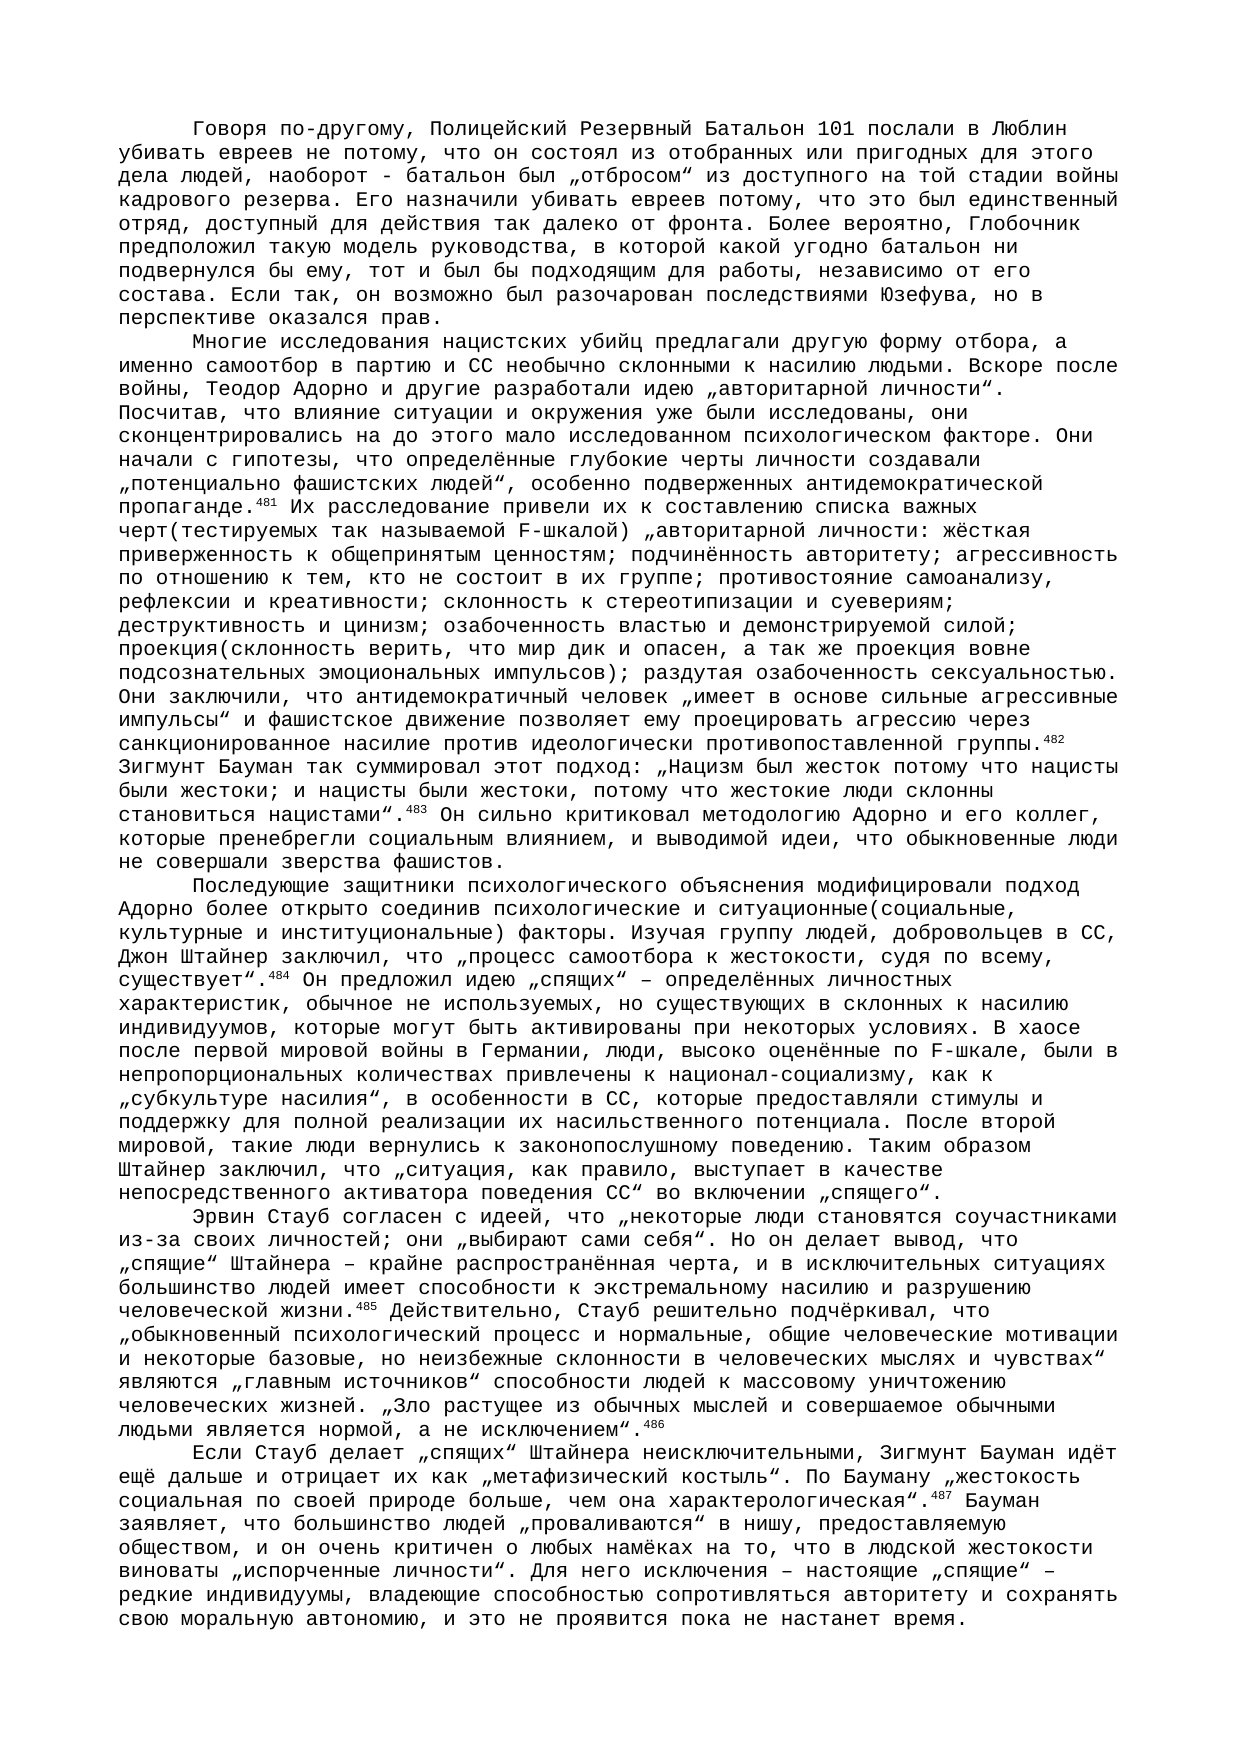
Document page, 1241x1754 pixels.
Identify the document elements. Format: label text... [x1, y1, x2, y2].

text Говоря по-другому, Полицейский Резервный Батальон 101 послали в Люблин убивать евреев не потому, что он состоял из отобранных или пригодных для этого дела людей, наоборот - батальон был „отбросом“ из доступного на той стадии войны кадрового резерва. Его назначили убивать евреев потому, что это был единственный отряд, доступный для действия так далеко от фронта. Более вероятно, Глобочник предположил такую модель руководства, в которой какой угодно батальон ни подвернулся бы ему, тот и был бы подходящим для работы, независимо от его состава. Если так, он возможно был разочарован последствиями Юзефува, но в перспективе оказался прав. [118, 118, 1122, 331]
text Если Стауб делает „спящих“ Штайнера неисключительными, Зигмунт Бауман идёт ещё дальше и отрицает их как „метафизический костыль“. По Бауману „жестокость социальная по своей природе больше, чем она характерологическая“. Бауман заявляет, что большинство людей „проваливаются“ в нишу, предоставляемую обществом, и он очень критичен о любых намёках на то, что в людской жестокости виноваты „испорченные личности“. Для него исключения – настоящие „спящие“ – редкие индивидуумы, владеющие способностью сопротивляться авторитету и сохранять свою моральную автономию, и это не проявится пока не настанет время. [118, 1442, 1122, 1631]
text Многие исследования нацистских убийц предлагали другую форму отбора, а именно самоотбор в партию и СС необычно склонными к насилию людьми. Вскоре после войны, Теодор Адорно и другие разработали идею „авторитарной личности“. Посчитав, что влияние ситуации и окружения уже были исследованы, они сконцентрировались на до этого мало исследованном психологическом факторе. Они начали с гипотезы, что определённые глубокие черты личности создавали „потенциально фашистских людей“, особенно подверженных антидемократической пропаганде. Их расследование привели их к составлению списка важных черт(тестируемых так называемой F-шкалой) „авторитарной личности: жёсткая приверженность к общепринятым ценностям; подчинённость авторитету; агрессивность по отношению к тем, кто не состоит в их группе; противостояние самоанализу, рефлексии и креативности; склонность к стереотипизации и суевериям; деструктивность и цинизм; озабоченность властью и демонстрируемой силой; проекция(склонность верить, что мир дик и опасен, а так же проекция вовне подсознательных эмоциональных импульсов); раздутая озабоченность сексуальностью. Они заключили, что антидемократичный человек „имеет в основе сильные агрессивные импульсы“ и фашистское движение позволяет ему проецировать агрессию через санкционированное насилие против идеологически противопоставленной группы. Зигмунт Бауман так суммировал этот подход: „Нацизм был жесток потому что нацисты были жестоки; и нацисты были жестоки, потому что жестокие люди склонны становиться нацистами“. Он сильно критиковал методологию Адорно и его коллег, которые пренебрегли социальным влиянием, и выводимой идеи, что обыкновенные люди не совершали зверства фашистов. [118, 331, 1122, 875]
text Эрвин Стауб согласен с идеей, что „некоторые люди становятся соучастниками из-за своих личностей; они „выбирают сами себя“. Но он делает вывод, что „спящие“ Штайнера – крайне распространённая черта, и в исключительных ситуациях большинство людей имеет способности к экстремальному насилию и разрушению человеческой жизни. Действительно, Стауб решительно подчёркивал, что „обыкновенный психологический процесс и нормальные, общие человеческие мотивации и некоторые базовые, но неизбежные склонности в человеческих мыслях и чувствах“ являются „главным источников“ способности людей к массовому уничтожению человеческих жизней. „Зло растущее из обычных мыслей и совершаемое обычными людьми является нормой, а не исключением“. [118, 1206, 1122, 1442]
text Последующие защитники психологического объяснения модифицировали подход Адорно более открыто соединив психологические и ситуационные(социальные, культурные и институциональные) факторы. Изучая группу людей, добровольцев в СС, Джон Штайнер заключил, что „процесс самоотбора к жестокости, судя по всему, существует“. Он предложил идею „спящих“ – определённых личностных характеристик, обычное не используемых, но существующих в склонных к насилию индивидуумов, которые могут быть активированы при некоторых условиях. В хаосе после первой мировой войны в Германии, люди, высоко оценённые по F-шкале, были в непропорциональных количествах привлечены к национал-социализму, как к „субкультуре насилия“, в особенности в СС, которые предоставляли стимулы и поддержку для полной реализации их насильственного потенциала. После второй мировой, такие люди вернулись к законопослушному поведению. Таким образом Штайнер заключил, что „ситуация, как правило, выступает в качестве непосредственного активатора поведения СС“ во включении „спящего“. [118, 875, 1122, 1206]
